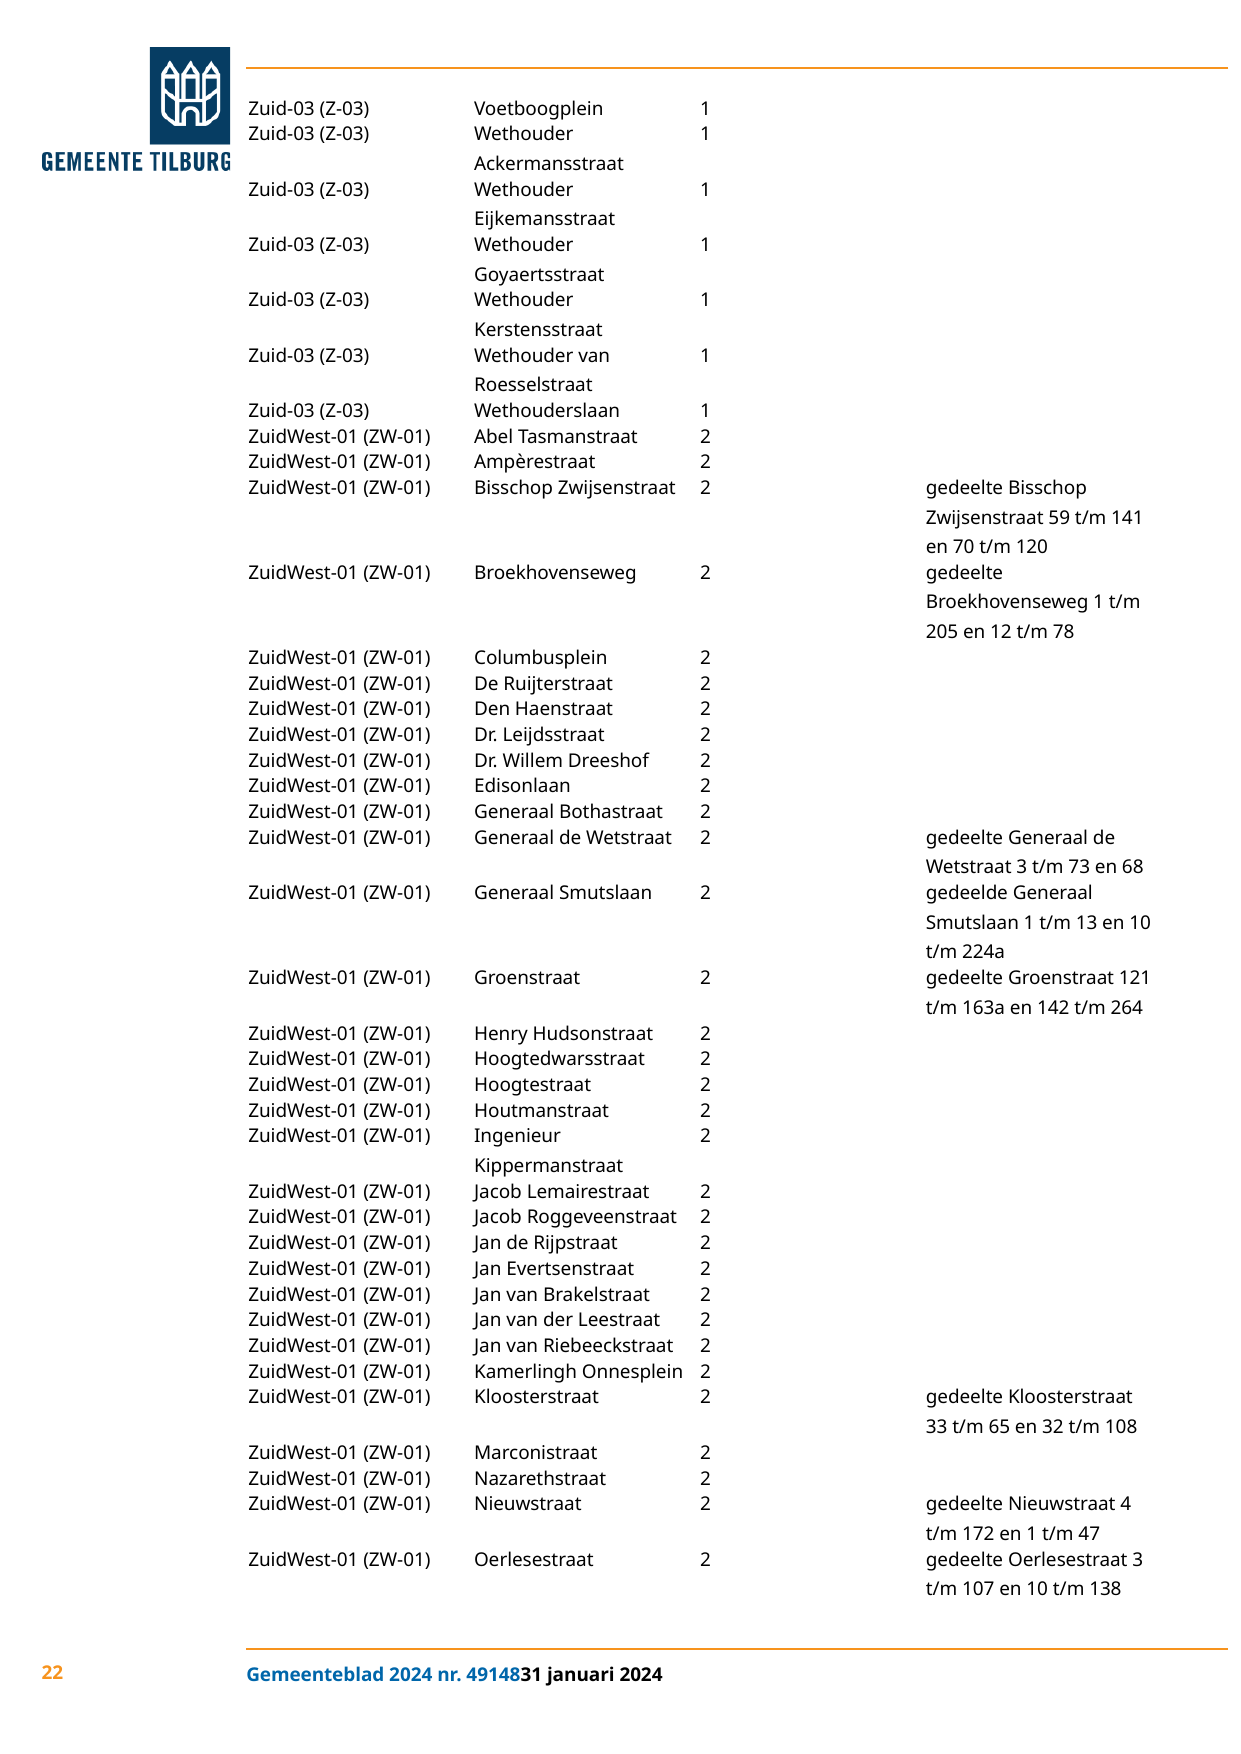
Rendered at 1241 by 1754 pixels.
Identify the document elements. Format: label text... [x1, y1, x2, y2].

table_cell Nazarethstraat [474, 1465, 700, 1491]
table_cell [926, 1307, 1152, 1332]
table_cell [926, 342, 1152, 397]
table_cell 2 [700, 1178, 926, 1204]
table_cell Marconistraat [474, 1439, 700, 1465]
table_cell ZuidWest-01 (ZW-01) [248, 721, 474, 747]
table_cell gedeelde Generaal Smutslaan 1 t/m 13 en 10 t/m 224a [926, 880, 1152, 964]
table_cell 2 [700, 696, 926, 721]
table_cell [926, 1204, 1152, 1229]
table_cell ZuidWest-01 (ZW-01) [248, 824, 474, 879]
table_cell ZuidWest-01 (ZW-01) [248, 1229, 474, 1255]
table_cell Generaal de Wetstraat [474, 824, 700, 879]
table_cell [926, 644, 1152, 670]
table_cell 2 [700, 1546, 926, 1601]
table_cell 2 [700, 799, 926, 824]
table_cell [926, 696, 1152, 721]
table_cell Dr. Willem Dreeshof [474, 747, 700, 773]
table_cell Zuid-03 (Z-03) [248, 176, 474, 231]
table_cell ZuidWest-01 (ZW-01) [248, 423, 474, 448]
table_cell 2 [700, 559, 926, 644]
table_cell Dr. Leijdsstraat [474, 721, 700, 747]
table_cell Edisonlaan [474, 773, 700, 798]
table_cell Hoogtedwarsstraat [474, 1045, 700, 1071]
table_cell 2 [700, 1123, 926, 1178]
table_cell Jacob Lemairestraat [474, 1178, 700, 1204]
table_cell Houtmanstraat [474, 1097, 700, 1123]
table_cell ZuidWest-01 (ZW-01) [248, 1384, 474, 1439]
table_cell 2 [700, 423, 926, 448]
table_cell Groenstraat [474, 964, 700, 1020]
table_cell ZuidWest-01 (ZW-01) [248, 799, 474, 824]
table_cell 1 [700, 342, 926, 397]
table_cell [926, 231, 1152, 286]
table_cell Den Haenstraat [474, 696, 700, 721]
table_cell 1 [700, 231, 926, 286]
table_cell 2 [700, 1020, 926, 1045]
table_cell [926, 1229, 1152, 1255]
table_cell ZuidWest-01 (ZW-01) [248, 559, 474, 644]
table_cell [926, 1281, 1152, 1307]
table_cell Generaal Smutslaan [474, 880, 700, 964]
table_cell Jan de Rijpstraat [474, 1229, 700, 1255]
table_cell 1 [700, 286, 926, 342]
table_cell ZuidWest-01 (ZW-01) [248, 696, 474, 721]
table_cell [926, 670, 1152, 696]
table_cell 2 [700, 1229, 926, 1255]
table_cell ZuidWest-01 (ZW-01) [248, 474, 474, 559]
table_cell Oerlesestraat [474, 1546, 700, 1601]
table_cell [926, 747, 1152, 773]
table_cell 2 [700, 1255, 926, 1281]
table_cell 2 [700, 1332, 926, 1358]
table_cell 2 [700, 1439, 926, 1465]
table_cell ZuidWest-01 (ZW-01) [248, 449, 474, 474]
table_cell 1 [700, 397, 926, 423]
table_cell ZuidWest-01 (ZW-01) [248, 964, 474, 1020]
table_cell ZuidWest-01 (ZW-01) [248, 1178, 474, 1204]
table_cell Generaal Bothastraat [474, 799, 700, 824]
table_cell Zuid-03 (Z-03) [248, 342, 474, 397]
table_cell De Ruijterstraat [474, 670, 700, 696]
table_cell ZuidWest-01 (ZW-01) [248, 747, 474, 773]
table_cell 2 [700, 1384, 926, 1439]
table_cell 2 [700, 964, 926, 1020]
table_cell Kamerlingh Onnesplein [474, 1358, 700, 1384]
table_cell [926, 1465, 1152, 1491]
table_cell 2 [700, 1071, 926, 1097]
table_cell Zuid-03 (Z-03) [248, 397, 474, 423]
table_cell Zuid-03 (Z-03) [248, 121, 474, 176]
table_cell [926, 1123, 1152, 1178]
table_cell ZuidWest-01 (ZW-01) [248, 1465, 474, 1491]
table_cell [926, 397, 1152, 423]
table_cell ZuidWest-01 (ZW-01) [248, 670, 474, 696]
table_cell Abel Tasmanstraat [474, 423, 700, 448]
table_cell [926, 773, 1152, 798]
table_cell [926, 1332, 1152, 1358]
table_cell Ampèrestraat [474, 449, 700, 474]
table_cell Ingenieur Kippermanstraat [474, 1123, 700, 1178]
table_cell 1 [700, 176, 926, 231]
table_cell 2 [700, 824, 926, 879]
table_cell 1 [700, 95, 926, 121]
table_cell ZuidWest-01 (ZW-01) [248, 1546, 474, 1601]
table_cell Bisschop Zwijsenstraat [474, 474, 700, 559]
table_cell 2 [700, 1204, 926, 1229]
table_cell Kloosterstraat [474, 1384, 700, 1439]
table_cell 2 [700, 1465, 926, 1491]
table_cell [926, 1020, 1152, 1045]
table_cell Wethouderslaan [474, 397, 700, 423]
table_cell 2 [700, 670, 926, 696]
table_cell [926, 799, 1152, 824]
table_cell [926, 1097, 1152, 1123]
table_cell ZuidWest-01 (ZW-01) [248, 1332, 474, 1358]
table_cell ZuidWest-01 (ZW-01) [248, 1123, 474, 1178]
table_cell Wethouder van Roesselstraat [474, 342, 700, 397]
table_cell 2 [700, 449, 926, 474]
table_cell ZuidWest-01 (ZW-01) [248, 1071, 474, 1097]
table_cell Jan van Riebeeckstraat [474, 1332, 700, 1358]
table_cell gedeelte Bisschop Zwijsenstraat 59 t/m 141 en 70 t/m 120 [926, 474, 1152, 559]
table_cell ZuidWest-01 (ZW-01) [248, 1439, 474, 1465]
table_cell Jan Evertsenstraat [474, 1255, 700, 1281]
table_cell Nieuwstraat [474, 1491, 700, 1546]
table_cell ZuidWest-01 (ZW-01) [248, 1255, 474, 1281]
table_cell Zuid-03 (Z-03) [248, 286, 474, 342]
table_cell 2 [700, 1491, 926, 1546]
table_cell ZuidWest-01 (ZW-01) [248, 1358, 474, 1384]
table_cell 2 [700, 474, 926, 559]
table_cell 2 [700, 1097, 926, 1123]
table_cell [926, 1071, 1152, 1097]
table_cell [926, 1045, 1152, 1071]
table_cell gedeelte Nieuwstraat 4 t/m 172 en 1 t/m 47 [926, 1491, 1152, 1546]
table_cell [926, 286, 1152, 342]
table_cell 2 [700, 880, 926, 964]
table_cell 2 [700, 1307, 926, 1332]
table_cell ZuidWest-01 (ZW-01) [248, 1097, 474, 1123]
table_cell 1 [700, 121, 926, 176]
table_cell 2 [700, 721, 926, 747]
table_cell gedeelte Groenstraat 121 t/m 163a en 142 t/m 264 [926, 964, 1152, 1020]
table_cell [926, 1439, 1152, 1465]
table_cell [926, 1358, 1152, 1384]
table_cell [926, 176, 1152, 231]
table_cell ZuidWest-01 (ZW-01) [248, 1045, 474, 1071]
table_cell gedeelte Generaal de Wetstraat 3 t/m 73 en 68 [926, 824, 1152, 879]
table_cell Voetboogplein [474, 95, 700, 121]
table_cell Henry Hudsonstraat [474, 1020, 700, 1045]
table_cell Jacob Roggeveenstraat [474, 1204, 700, 1229]
table_cell Hoogtestraat [474, 1071, 700, 1097]
table_cell [926, 1255, 1152, 1281]
table_cell [926, 121, 1152, 176]
table_cell gedeelte Broekhovenseweg 1 t/m 205 en 12 t/m 78 [926, 559, 1152, 644]
table_cell 2 [700, 1281, 926, 1307]
table_cell ZuidWest-01 (ZW-01) [248, 880, 474, 964]
table_cell [926, 721, 1152, 747]
table_cell 2 [700, 747, 926, 773]
table_cell gedeelte Oerlesestraat 3 t/m 107 en 10 t/m 138 [926, 1546, 1152, 1601]
table_cell gedeelte Kloosterstraat 33 t/m 65 en 32 t/m 108 [926, 1384, 1152, 1439]
table_cell Broekhovenseweg [474, 559, 700, 644]
table_cell Wethouder Kerstensstraat [474, 286, 700, 342]
table_cell ZuidWest-01 (ZW-01) [248, 773, 474, 798]
table_cell ZuidWest-01 (ZW-01) [248, 644, 474, 670]
table_cell Jan van der Leestraat [474, 1307, 700, 1332]
table_cell [926, 1178, 1152, 1204]
table_cell 2 [700, 1358, 926, 1384]
table_cell ZuidWest-01 (ZW-01) [248, 1020, 474, 1045]
table_cell 2 [700, 1045, 926, 1071]
table_cell ZuidWest-01 (ZW-01) [248, 1307, 474, 1332]
table_cell Zuid-03 (Z-03) [248, 95, 474, 121]
table_cell Wethouder Ackermansstraat [474, 121, 700, 176]
table_cell Wethouder Eijkemansstraat [474, 176, 700, 231]
table_cell Wethouder Goyaertsstraat [474, 231, 700, 286]
table_cell Columbusplein [474, 644, 700, 670]
picture [41, 47, 231, 172]
table_cell Jan van Brakelstraat [474, 1281, 700, 1307]
table_cell Zuid-03 (Z-03) [248, 231, 474, 286]
table_cell 2 [700, 644, 926, 670]
table_cell ZuidWest-01 (ZW-01) [248, 1204, 474, 1229]
table_cell ZuidWest-01 (ZW-01) [248, 1281, 474, 1307]
table_cell [926, 423, 1152, 448]
table_cell [926, 95, 1152, 121]
table_cell 2 [700, 773, 926, 798]
table_cell ZuidWest-01 (ZW-01) [248, 1491, 474, 1546]
table_cell [926, 449, 1152, 474]
